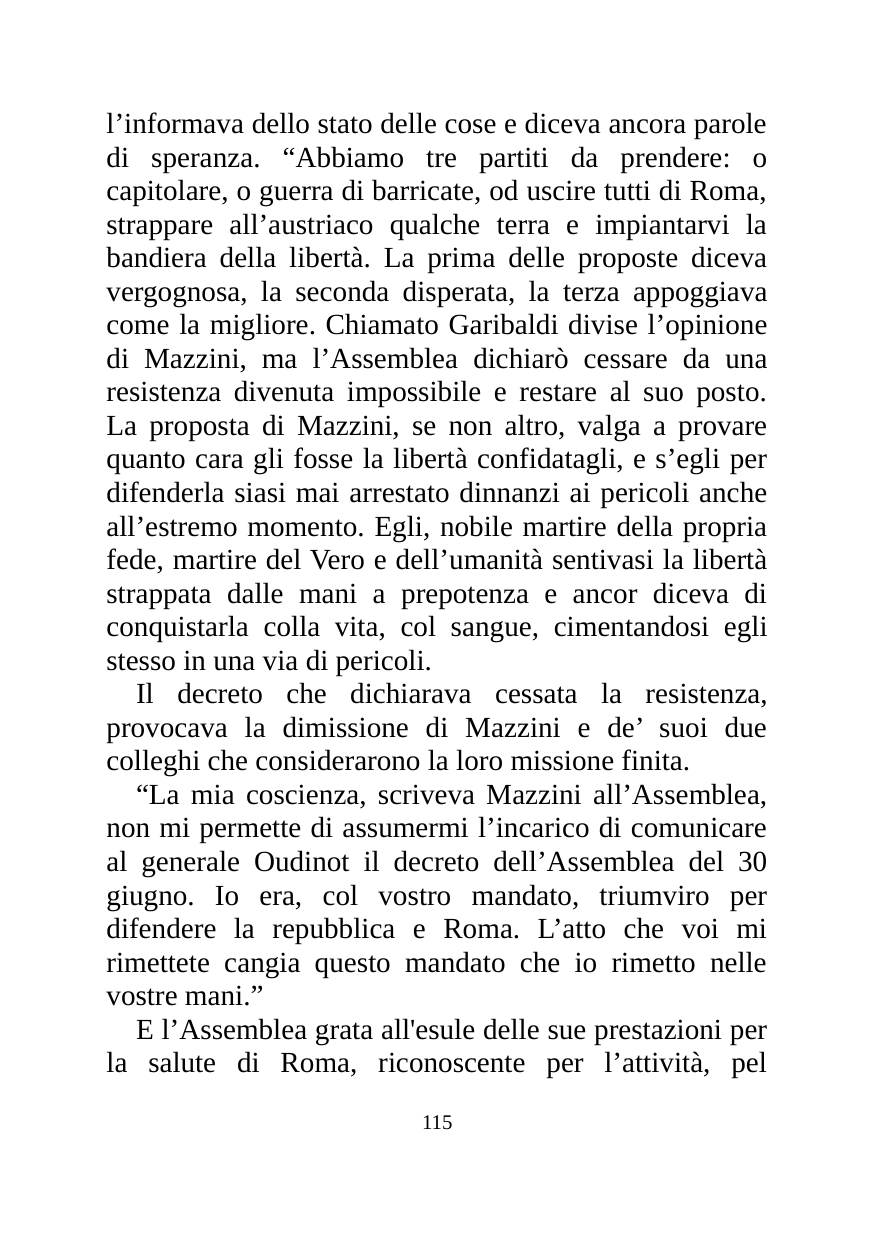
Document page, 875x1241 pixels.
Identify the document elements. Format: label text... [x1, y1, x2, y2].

text E l’Assemblea grata all'esule delle sue prestazioni per la salute di Roma, riconoscente per l’attività, pel [106, 1012, 768, 1079]
text l’informava dello stato delle cose e diceva ancora parole di speranza. “Abbiamo tre partiti da prendere: o capitolare, o guerra di barricate, od uscire tutti di Roma, strappare all’austriaco qualche terra e impiantarvi la bandiera della libertà. La prima delle proposte diceva vergognosa, la seconda disperata, la terza appoggiava come la migliore. Chiamato Garibaldi divise l’opinione di Mazzini, ma l’Assemblea dichiarò cessare da una resistenza divenuta impossibile e restare al suo posto. La proposta di Mazzini, se non altro, valga a provare quanto cara gli fosse la libertà confidatagli, e s’egli per difenderla siasi mai arrestato dinnanzi ai pericoli anche all’estremo momento. Egli, nobile martire della propria fede, martire del Vero e dell’umanità sentivasi la libertà strappata dalle mani a prepotenza e ancor diceva di conquistarla colla vita, col sangue, cimentandosi egli stesso in una via di pericoli. [106, 106, 768, 676]
text “La mia coscienza, scriveva Mazzini all’Assemblea, non mi permette di assumermi l’incarico di comunicare al generale Oudinot il decreto dell’Assemblea del 30 giugno. Io era, col vostro mandato, triumviro per difendere la repubblica e Roma. L’atto che voi mi rimettete cangia questo mandato che io rimetto nelle vostre mani.” [106, 777, 768, 1012]
text Il decreto che dichiarava cessata la resistenza, provocava la dimissione di Mazzini e de’ suoi due colleghi che considerarono la loro missione finita. [106, 676, 768, 777]
